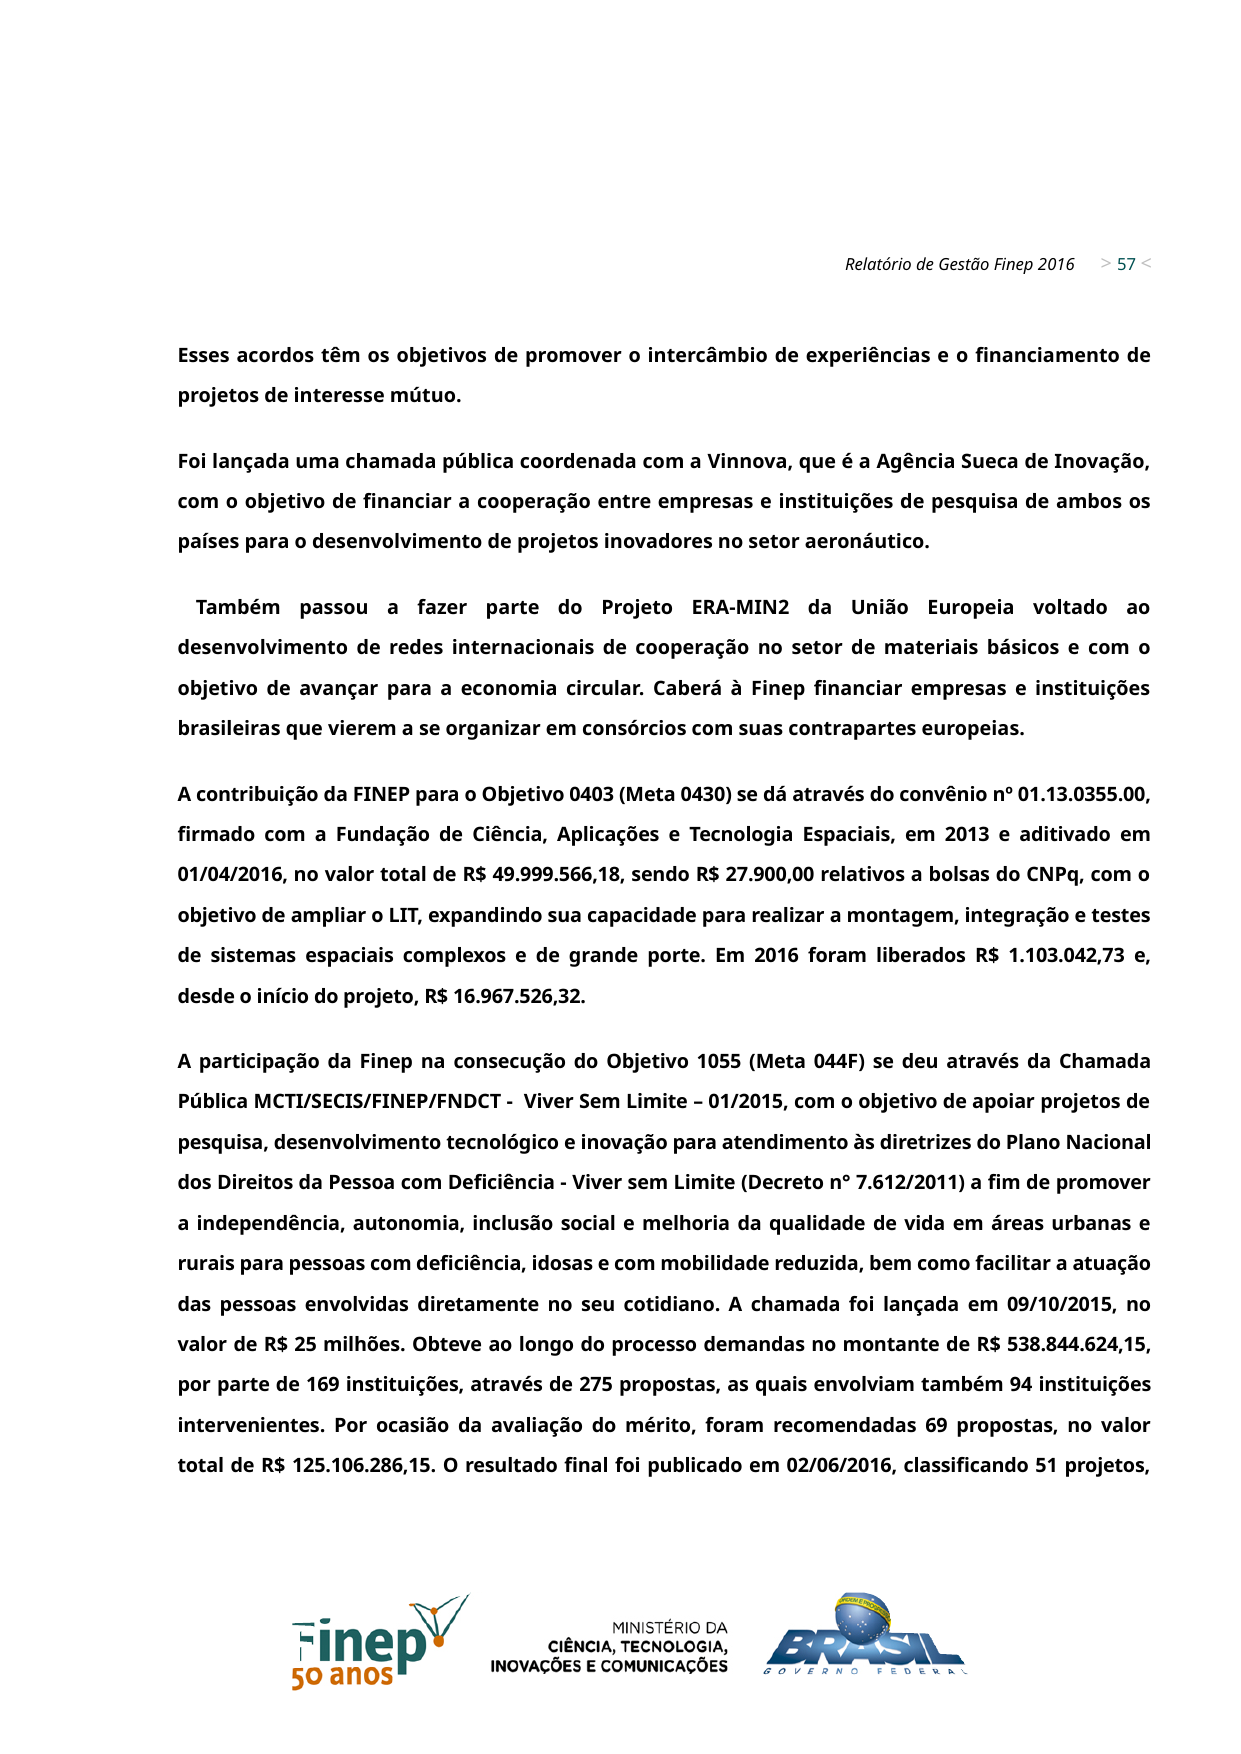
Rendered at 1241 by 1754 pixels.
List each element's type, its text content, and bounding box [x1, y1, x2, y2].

text Esses acordos têm os objetivos de promover o intercâmbio de experiências e o financiamento de projetos de interesse mútuo. [177, 341, 1152, 408]
text Foi lançada uma chamada pública coordenada com a Vinnova, que é a Agência Sueca de Inovação, com o objetivo de financiar a cooperação entre empresas e instituições de pesquisa de ambos os países para o desenvolvimento de projetos inovadores no setor aeronáutico. [177, 447, 1152, 555]
text A contribuição da FINEP para o Objetivo 0403 (Meta 0430) se dá através do convênio nº 01.13.0355.00, firmado com a Fundação de Ciência, Aplicações e Tecnologia Espaciais, em 2013 e aditivado em 01/04/2016, no valor total de R$ 49.999.566,18, sendo R$ 27.900,00 relativos a bolsas do CNPq, com o objetivo de ampliar o LIT, expandindo sua capacidade para realizar a montagem, integração e testes de sistemas espaciais complexos e de grande porte. Em 2016 foram liberados R$ 1.103.042,73 e, desde o início do projeto, R$ 16.967.526,32. [177, 780, 1152, 1009]
text A participação da Finep na consecução do Objetivo 1055 (Meta 044F) se deu através da Chamada Pública MCTI/SECIS/FINEP/FNDCT - Viver Sem Limite – 01/2015, com o objetivo de apoiar projetos de pesquisa, desenvolvimento tecnológico e inovação para atendimento às diretrizes do Plano Nacional dos Direitos da Pessoa com Deficiência - Viver sem Limite (Decreto n° 7.612/2011) a fim de promover a independência, autonomia, inclusão social e melhoria da qualidade de vida em áreas urbanas e rurais para pessoas com deficiência, idosas e com mobilidade reduzida, bem como facilitar a atuação das pessoas envolvidas diretamente no seu cotidiano. A chamada foi lançada em 09/10/2015, no valor de R$ 25 milhões. Obteve ao longo do processo demandas no montante de R$ 538.844.624,15, por parte de 169 instituições, através de 275 propostas, as quais envolviam também 94 instituições intervenientes. Por ocasião da avaliação do mérito, foram recomendadas 69 propostas, no valor total de R$ 125.106.286,15. O resultado final foi publicado em 02/06/2016, classificando 51 projetos, [177, 1047, 1152, 1478]
text Também passou a fazer parte do Projeto ERA-MIN2 da União Europeia voltado ao desenvolvimento de redes internacionais de cooperação no setor de materiais básicos e com o objetivo de avançar para a economia circular. Caberá à Finep financiar empresas e instituições brasileiras que vierem a se organizar em consórcios com suas contrapartes europeias. [177, 593, 1152, 741]
